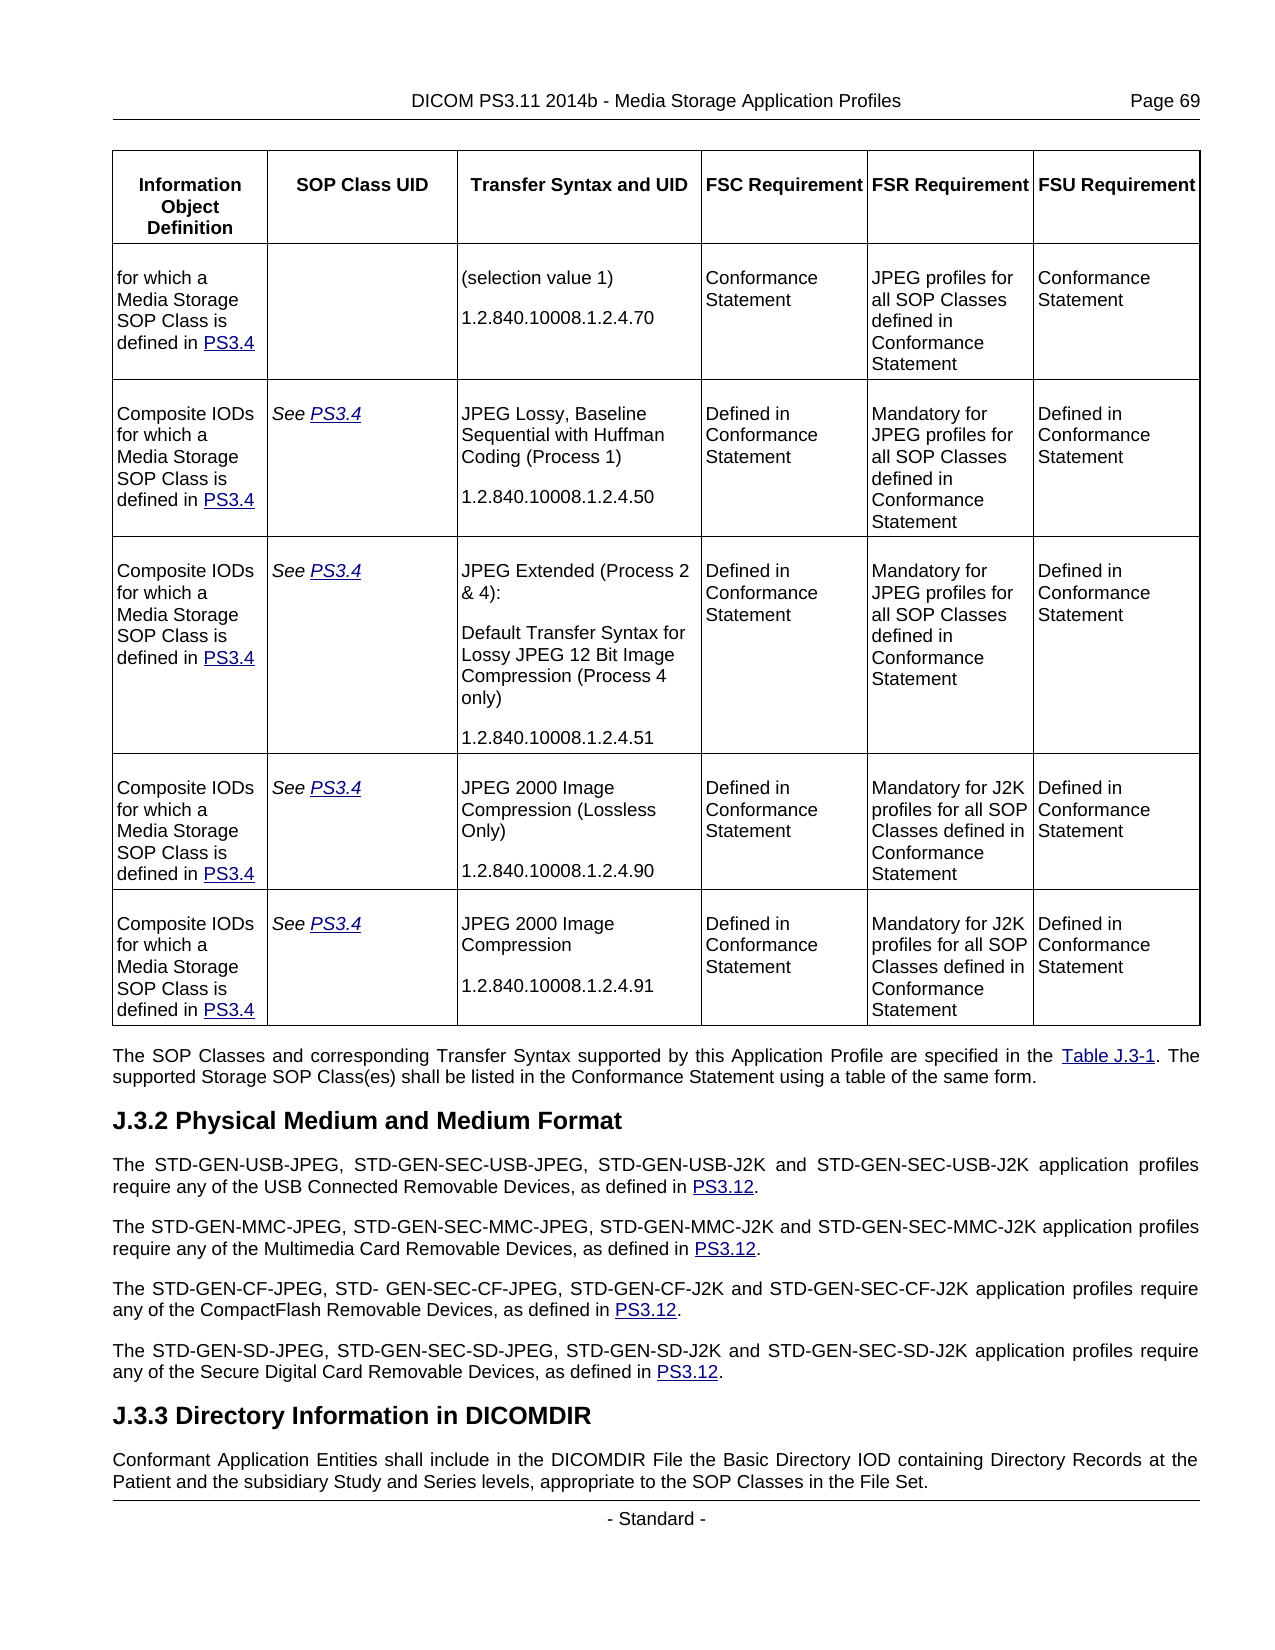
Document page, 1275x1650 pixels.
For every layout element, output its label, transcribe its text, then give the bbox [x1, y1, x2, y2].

table_cell See PS3.4 [268, 537, 457, 753]
table_cell Defined in Conformance Statement [1034, 754, 1199, 889]
table_cell See PS3.4 [268, 380, 457, 536]
text The STD-GEN-USB-JPEG, STD-GEN-SEC-USB-JPEG, STD-GEN-USB-J2K and STD-GEN-SEC-USB-J2K application profiles require any of the USB Connected Removable Devices, as defined in PS3.12. [112, 1154, 1200, 1197]
table_header FSU Requirement [1034, 151, 1199, 243]
table_header FSR Requirement [868, 151, 1033, 243]
table_cell Composite IODs for which a Media Storage SOP Class is defined in PS3.4 [113, 754, 267, 889]
table_cell Defined in Conformance Statement [1034, 380, 1199, 536]
table_cell Defined in Conformance Statement [702, 754, 867, 889]
table_cell Mandatory for J2K profiles for all SOP Classes defined in Conformance Statement [868, 890, 1033, 1025]
text The SOP Classes and corresponding Transfer Syntax supported by this Application Profile are specified in the Table J.3-1. The supported Storage SOP Class(es) shall be listed in the Conformance Statement using a table of the same form. [112, 1044, 1200, 1088]
table_cell Defined in Conformance Statement [702, 537, 867, 753]
table_cell Conformance Statement [1034, 244, 1199, 379]
table_header Transfer Syntax and UID [458, 151, 701, 243]
table_cell for which a Media Storage SOP Class is defined in PS3.4 [113, 244, 267, 379]
table_cell [268, 244, 457, 379]
table_cell Defined in Conformance Statement [1034, 537, 1199, 753]
text J.3.3 Directory Information in DICOMDIR [112, 1401, 1200, 1430]
table_cell Composite IODs for which a Media Storage SOP Class is defined in PS3.4 [113, 380, 267, 536]
table_cell JPEG profiles for all SOP Classes defined in Conformance Statement [868, 244, 1033, 379]
text J.3.2 Physical Medium and Medium Format [112, 1106, 1200, 1135]
table_cell (selection value 1) 1.2.840.10008.1.2.4.70 [458, 244, 701, 379]
table_cell Defined in Conformance Statement [1034, 890, 1199, 1025]
table_cell Mandatory for JPEG profiles for all SOP Classes defined in Conformance Statement [868, 537, 1033, 753]
text The STD-GEN-SD-JPEG, STD-GEN-SEC-SD-JPEG, STD-GEN-SD-J2K and STD-GEN-SEC-SD-J2K application profiles require any of the Secure Digital Card Removable Devices, as defined in PS3.12. [112, 1339, 1200, 1383]
table_cell See PS3.4 [268, 890, 457, 1025]
table_cell Mandatory for J2K profiles for all SOP Classes defined in Conformance Statement [868, 754, 1033, 889]
text The STD-GEN-MMC-JPEG, STD-GEN-SEC-MMC-JPEG, STD-GEN-MMC-J2K and STD-GEN-SEC-MMC-J2K application profiles require any of the Multimedia Card Removable Devices, as defined in PS3.12. [112, 1216, 1200, 1259]
table_cell See PS3.4 [268, 754, 457, 889]
table_cell Composite IODs for which a Media Storage SOP Class is defined in PS3.4 [113, 537, 267, 753]
table_cell JPEG Lossy, Baseline Sequential with Huffman Coding (Process 1) 1.2.840.10008.1.2.4.50 [458, 380, 701, 536]
table_header Information Object Definition [113, 151, 267, 243]
table_cell JPEG 2000 Image Compression 1.2.840.10008.1.2.4.91 [458, 890, 701, 1025]
table_header FSC Requirement [702, 151, 867, 243]
table_cell Defined in Conformance Statement [702, 380, 867, 536]
text Conformant Application Entities shall include in the DICOMDIR File the Basic Directory IOD containing Directory Records at the Patient and the subsidiary Study and Series levels, appropriate to the SOP Classes in the File Set. [112, 1449, 1200, 1492]
table_header SOP Class UID [268, 151, 457, 243]
table_cell Composite IODs for which a Media Storage SOP Class is defined in PS3.4 [113, 890, 267, 1025]
table_cell Mandatory for JPEG profiles for all SOP Classes defined in Conformance Statement [868, 380, 1033, 536]
table_cell Defined in Conformance Statement [702, 890, 867, 1025]
table_cell Conformance Statement [702, 244, 867, 379]
text The STD-GEN-CF-JPEG, STD- GEN-SEC-CF-JPEG, STD-GEN-CF-J2K and STD-GEN-SEC-CF-J2K application profiles require any of the CompactFlash Removable Devices, as defined in PS3.12. [112, 1278, 1200, 1321]
table_cell JPEG Extended (Process 2 & 4): Default Transfer Syntax for Lossy JPEG 12 Bit Image Compression (Process 4 only) 1.2.840.10008.1.2.4.51 [458, 537, 701, 753]
table_cell JPEG 2000 Image Compression (Lossless Only) 1.2.840.10008.1.2.4.90 [458, 754, 701, 889]
